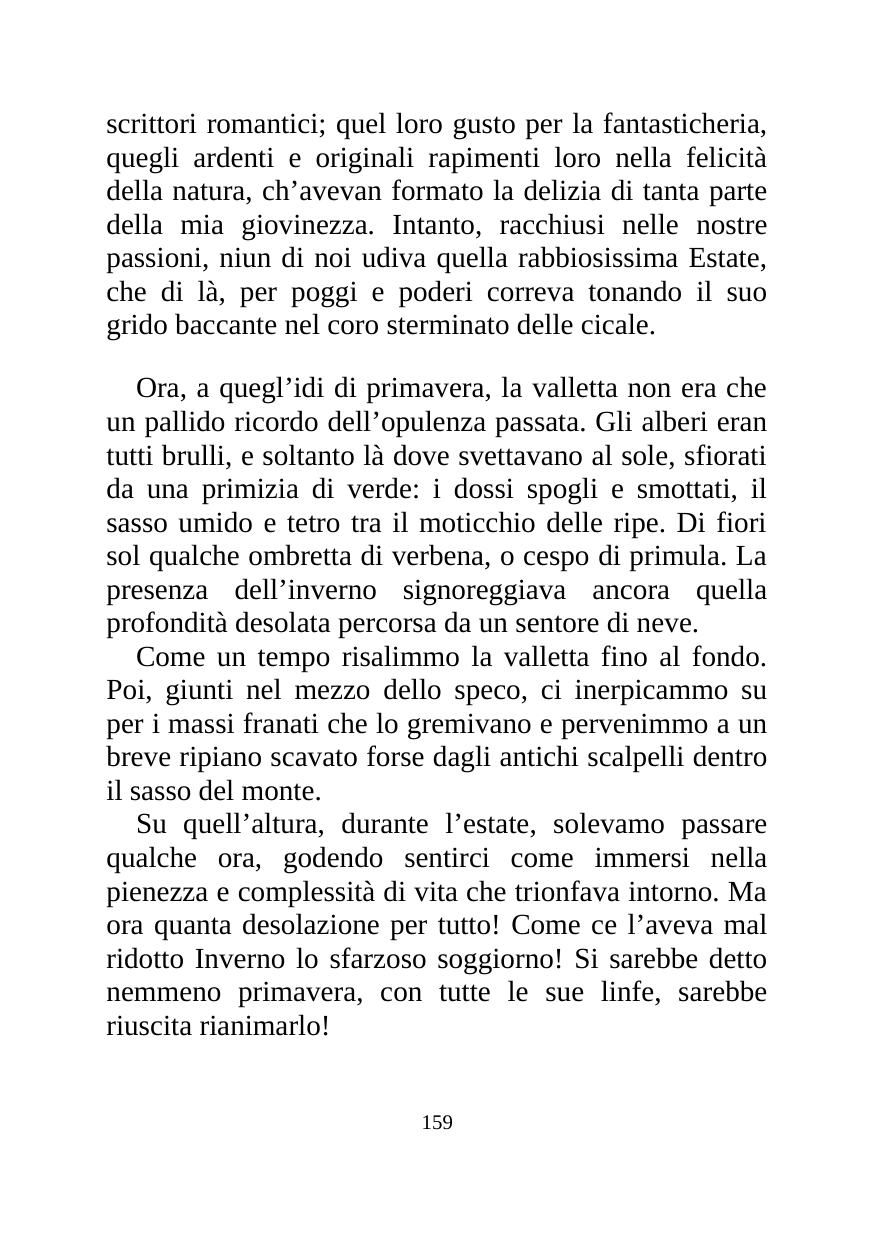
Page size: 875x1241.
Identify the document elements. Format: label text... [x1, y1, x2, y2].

text Come un tempo risalimmo la valletta fino al fondo. Poi, giunti nel mezzo dello speco, ci inerpicammo su per i massi franati che lo gremivano e pervenimmo a un breve ripiano scavato forse dagli antichi scalpelli dentro il sasso del monte. [106, 639, 768, 807]
text scrittori romantici; quel loro gusto per la fantasticheria, quegli ardenti e originali rapimenti loro nella felicità della natura, ch’avevan formato la delizia di tanta parte della mia giovinezza. Intanto, racchiusi nelle nostre passioni, niun di noi udiva quella rabbiosissima Estate, che di là, per poggi e poderi correva tonando il suo grido baccante nel coro sterminato delle cicale. [106, 106, 768, 341]
text Su quell’altura, durante l’estate, solevamo passare qualche ora, godendo sentirci come immersi nella pienezza e complessità di vita che trionfava intorno. Ma ora quanta desolazione per tutto! Come ce l’aveva mal ridotto Inverno lo sfarzoso soggiorno! Si sarebbe detto nemmeno primavera, con tutte le sue linfe, sarebbe riuscita rianimarlo! [106, 807, 768, 1041]
text Ora, a quegl’idi di primavera, la valletta non era che un pallido ricordo dell’opulenza passata. Gli alberi eran tutti brulli, e soltanto là dove svettavano al sole, sfiorati da una primizia di verde: i dossi spogli e smottati, il sasso umido e tetro tra il moticchio delle ripe. Di fiori sol qualche ombretta di verbena, o cespo di primula. La presenza dell’inverno signoreggiava ancora quella profondità desolata percorsa da un sentore di neve. [106, 371, 768, 639]
